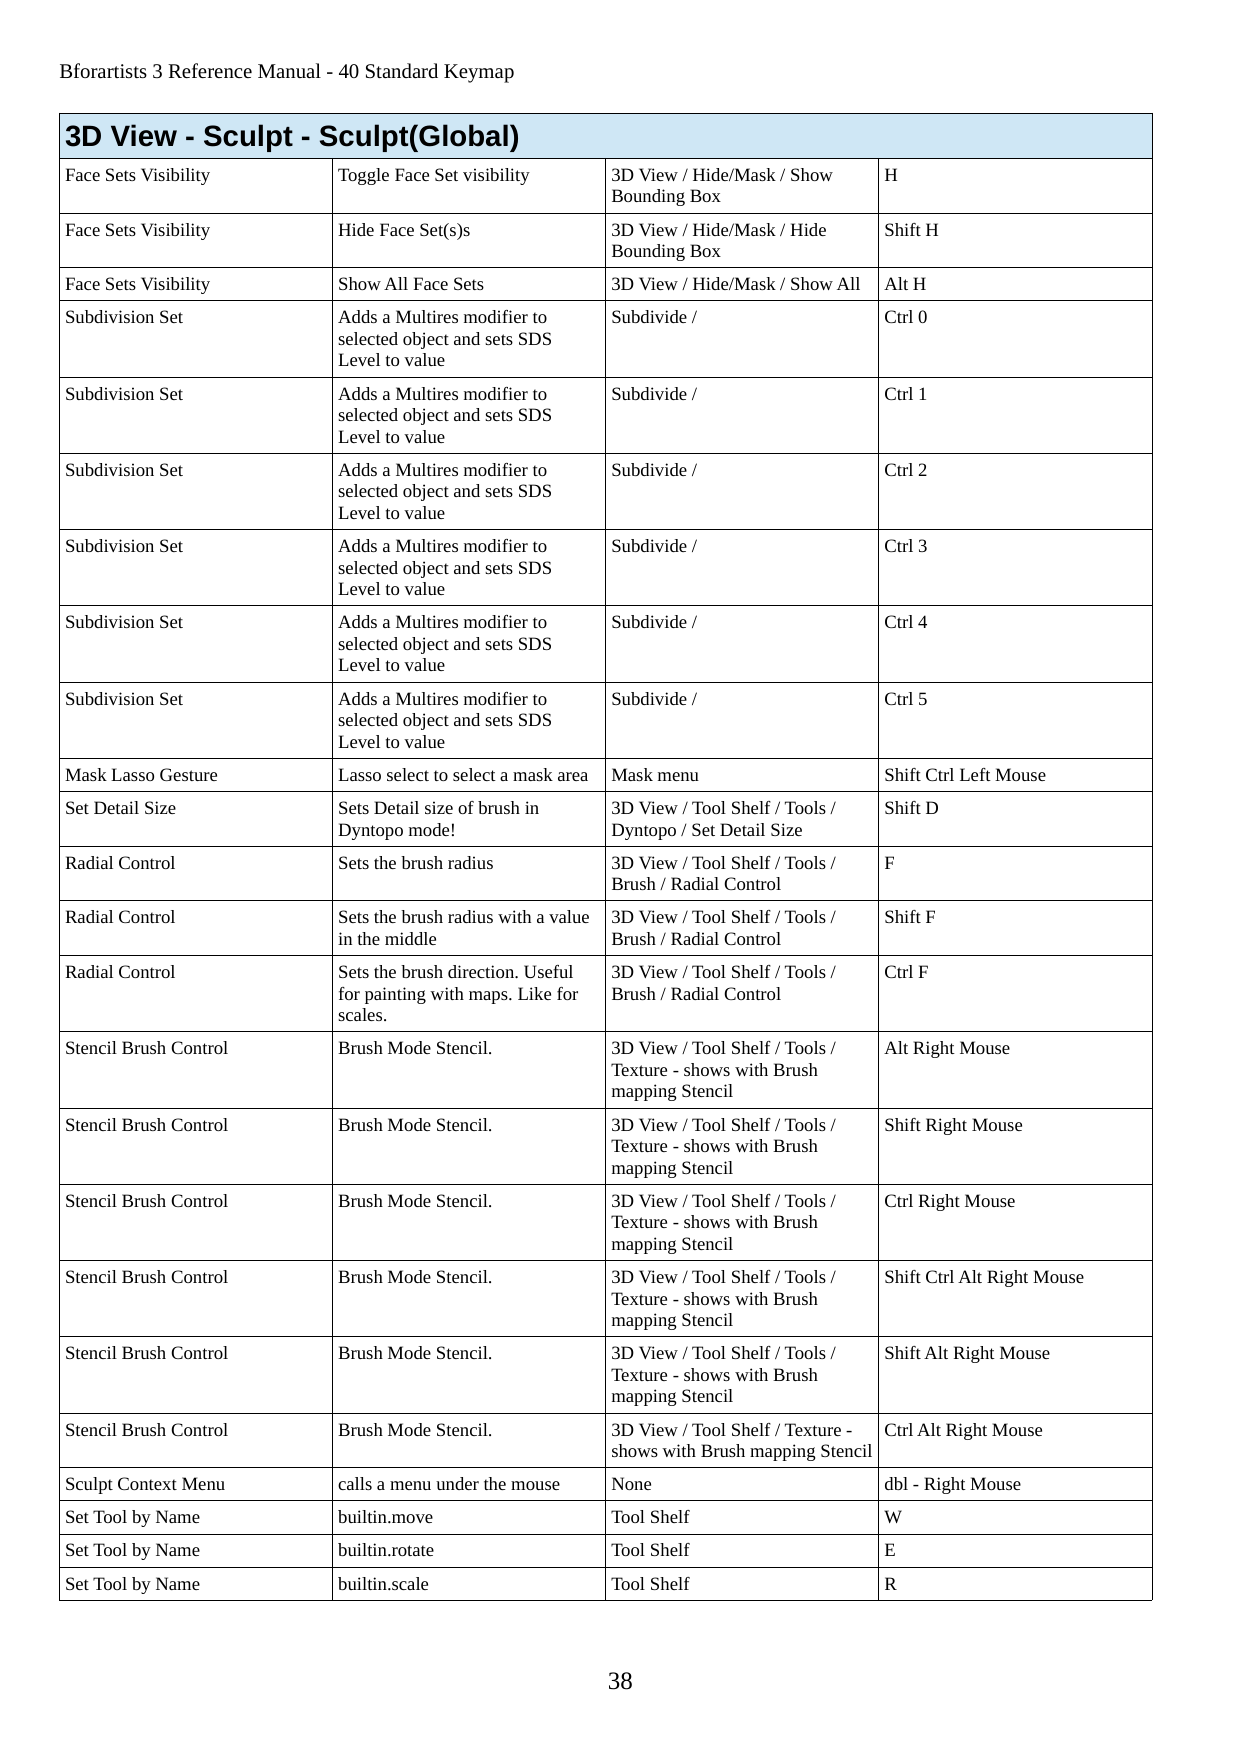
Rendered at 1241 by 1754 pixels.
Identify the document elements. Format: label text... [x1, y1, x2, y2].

table_cell Ctrl 0 [879, 301, 1152, 377]
table_cell Ctrl Right Mouse [879, 1185, 1152, 1260]
table_cell Brush Mode Stencil. [333, 1261, 605, 1336]
table_cell Shift Alt Right Mouse [879, 1337, 1152, 1413]
table_cell Subdivision Set [60, 301, 332, 377]
table_cell Adds a Multires modifier to selected object and sets SDS Level to value [333, 683, 605, 758]
table_cell Subdivision Set [60, 378, 332, 453]
table_cell Subdivision Set [60, 606, 332, 682]
table_cell Stencil Brush Control [60, 1414, 332, 1467]
table_cell Stencil Brush Control [60, 1185, 332, 1260]
table_cell Face Sets Visibility [60, 214, 332, 267]
table_cell Sets Detail size of brush in Dyntopo mode! [333, 792, 605, 846]
table_cell Brush Mode Stencil. [333, 1337, 605, 1413]
table_cell Ctrl 5 [879, 683, 1152, 758]
table_cell Subdivide / [606, 683, 878, 758]
table_cell Stencil Brush Control [60, 1032, 332, 1108]
table_cell Face Sets Visibility [60, 159, 332, 213]
table_cell builtin.scale [333, 1568, 605, 1600]
table_cell 3D View / Tool Shelf / Texture - shows with Brush mapping Stencil [606, 1414, 878, 1467]
table_cell Brush Mode Stencil. [333, 1414, 605, 1467]
table_cell 3D View / Tool Shelf / Tools / Brush / Radial Control [606, 847, 878, 900]
table_cell Sets the brush radius [333, 847, 605, 900]
table_cell Brush Mode Stencil. [333, 1032, 605, 1108]
table_cell Brush Mode Stencil. [333, 1109, 605, 1184]
table_cell None [606, 1468, 878, 1500]
table_cell 3D View / Hide/Mask / Show All [606, 268, 878, 300]
table_cell Tool Shelf [606, 1535, 878, 1567]
table_cell Subdivide / [606, 454, 878, 529]
table_cell 3D View / Tool Shelf / Tools / Dyntopo / Set Detail Size [606, 792, 878, 846]
table_cell Subdivision Set [60, 454, 332, 529]
table_cell Set Tool by Name [60, 1501, 332, 1533]
table_cell Tool Shelf [606, 1568, 878, 1600]
table_cell Alt Right Mouse [879, 1032, 1152, 1108]
table_cell Shift Ctrl Left Mouse [879, 759, 1152, 791]
table_cell Subdivide / [606, 301, 878, 377]
table_cell Subdivision Set [60, 530, 332, 605]
table_cell 3D View / Tool Shelf / Tools / Texture - shows with Brush mapping Stencil [606, 1109, 878, 1184]
table_cell R [879, 1568, 1152, 1600]
table_cell Radial Control [60, 956, 332, 1031]
table_cell Alt H [879, 268, 1152, 300]
table_cell Sets the brush radius with a value in the middle [333, 901, 605, 955]
table_cell 3D View / Hide/Mask / Hide Bounding Box [606, 214, 878, 267]
table_cell Adds a Multires modifier to selected object and sets SDS Level to value [333, 454, 605, 529]
table_cell 3D View / Tool Shelf / Tools / Brush / Radial Control [606, 956, 878, 1031]
table_cell Radial Control [60, 847, 332, 900]
table_cell Mask Lasso Gesture [60, 759, 332, 791]
table_cell H [879, 159, 1152, 213]
table_cell calls a menu under the mouse [333, 1468, 605, 1500]
table_cell E [879, 1535, 1152, 1567]
table_cell Subdivide / [606, 530, 878, 605]
table_cell Shift F [879, 901, 1152, 955]
table_cell Adds a Multires modifier to selected object and sets SDS Level to value [333, 301, 605, 377]
table_cell Shift Ctrl Alt Right Mouse [879, 1261, 1152, 1336]
table_cell Stencil Brush Control [60, 1261, 332, 1336]
table_header 3D View - Sculpt - Sculpt(Global) [60, 114, 1152, 158]
table_cell W [879, 1501, 1152, 1533]
table_cell Hide Face Set(s)s [333, 214, 605, 267]
table_cell Mask menu [606, 759, 878, 791]
table_cell Radial Control [60, 901, 332, 955]
table_cell Tool Shelf [606, 1501, 878, 1533]
table_cell Ctrl 3 [879, 530, 1152, 605]
table_cell 3D View / Tool Shelf / Tools / Texture - shows with Brush mapping Stencil [606, 1337, 878, 1413]
table_cell Subdivide / [606, 378, 878, 453]
table_cell Toggle Face Set visibility [333, 159, 605, 213]
table_cell 3D View / Hide/Mask / Show Bounding Box [606, 159, 878, 213]
table_cell 3D View / Tool Shelf / Tools / Texture - shows with Brush mapping Stencil [606, 1032, 878, 1108]
table_cell F [879, 847, 1152, 900]
table_cell 3D View / Tool Shelf / Tools / Texture - shows with Brush mapping Stencil [606, 1261, 878, 1336]
table_cell builtin.move [333, 1501, 605, 1533]
table_cell Stencil Brush Control [60, 1109, 332, 1184]
table_cell Ctrl 4 [879, 606, 1152, 682]
table_cell 3D View / Tool Shelf / Tools / Brush / Radial Control [606, 901, 878, 955]
table_cell Set Tool by Name [60, 1568, 332, 1600]
table_cell builtin.rotate [333, 1535, 605, 1567]
table_cell Set Detail Size [60, 792, 332, 846]
table_cell Ctrl Alt Right Mouse [879, 1414, 1152, 1467]
table_cell Ctrl F [879, 956, 1152, 1031]
table_cell Subdivision Set [60, 683, 332, 758]
table_cell Sculpt Context Menu [60, 1468, 332, 1500]
table_cell dbl - Right Mouse [879, 1468, 1152, 1500]
table_cell Shift D [879, 792, 1152, 846]
table_cell Shift Right Mouse [879, 1109, 1152, 1184]
table_cell Sets the brush direction. Useful for painting with maps. Like for scales. [333, 956, 605, 1031]
table_cell Subdivide / [606, 606, 878, 682]
table_cell 3D View / Tool Shelf / Tools / Texture - shows with Brush mapping Stencil [606, 1185, 878, 1260]
table_cell Adds a Multires modifier to selected object and sets SDS Level to value [333, 530, 605, 605]
table_cell Adds a Multires modifier to selected object and sets SDS Level to value [333, 378, 605, 453]
table_cell Adds a Multires modifier to selected object and sets SDS Level to value [333, 606, 605, 682]
table_cell Show All Face Sets [333, 268, 605, 300]
table_cell Face Sets Visibility [60, 268, 332, 300]
table_cell Set Tool by Name [60, 1535, 332, 1567]
table_cell Stencil Brush Control [60, 1337, 332, 1413]
table_cell Brush Mode Stencil. [333, 1185, 605, 1260]
table_cell Lasso select to select a mask area [333, 759, 605, 791]
table_cell Ctrl 2 [879, 454, 1152, 529]
table_cell Ctrl 1 [879, 378, 1152, 453]
table_cell Shift H [879, 214, 1152, 267]
